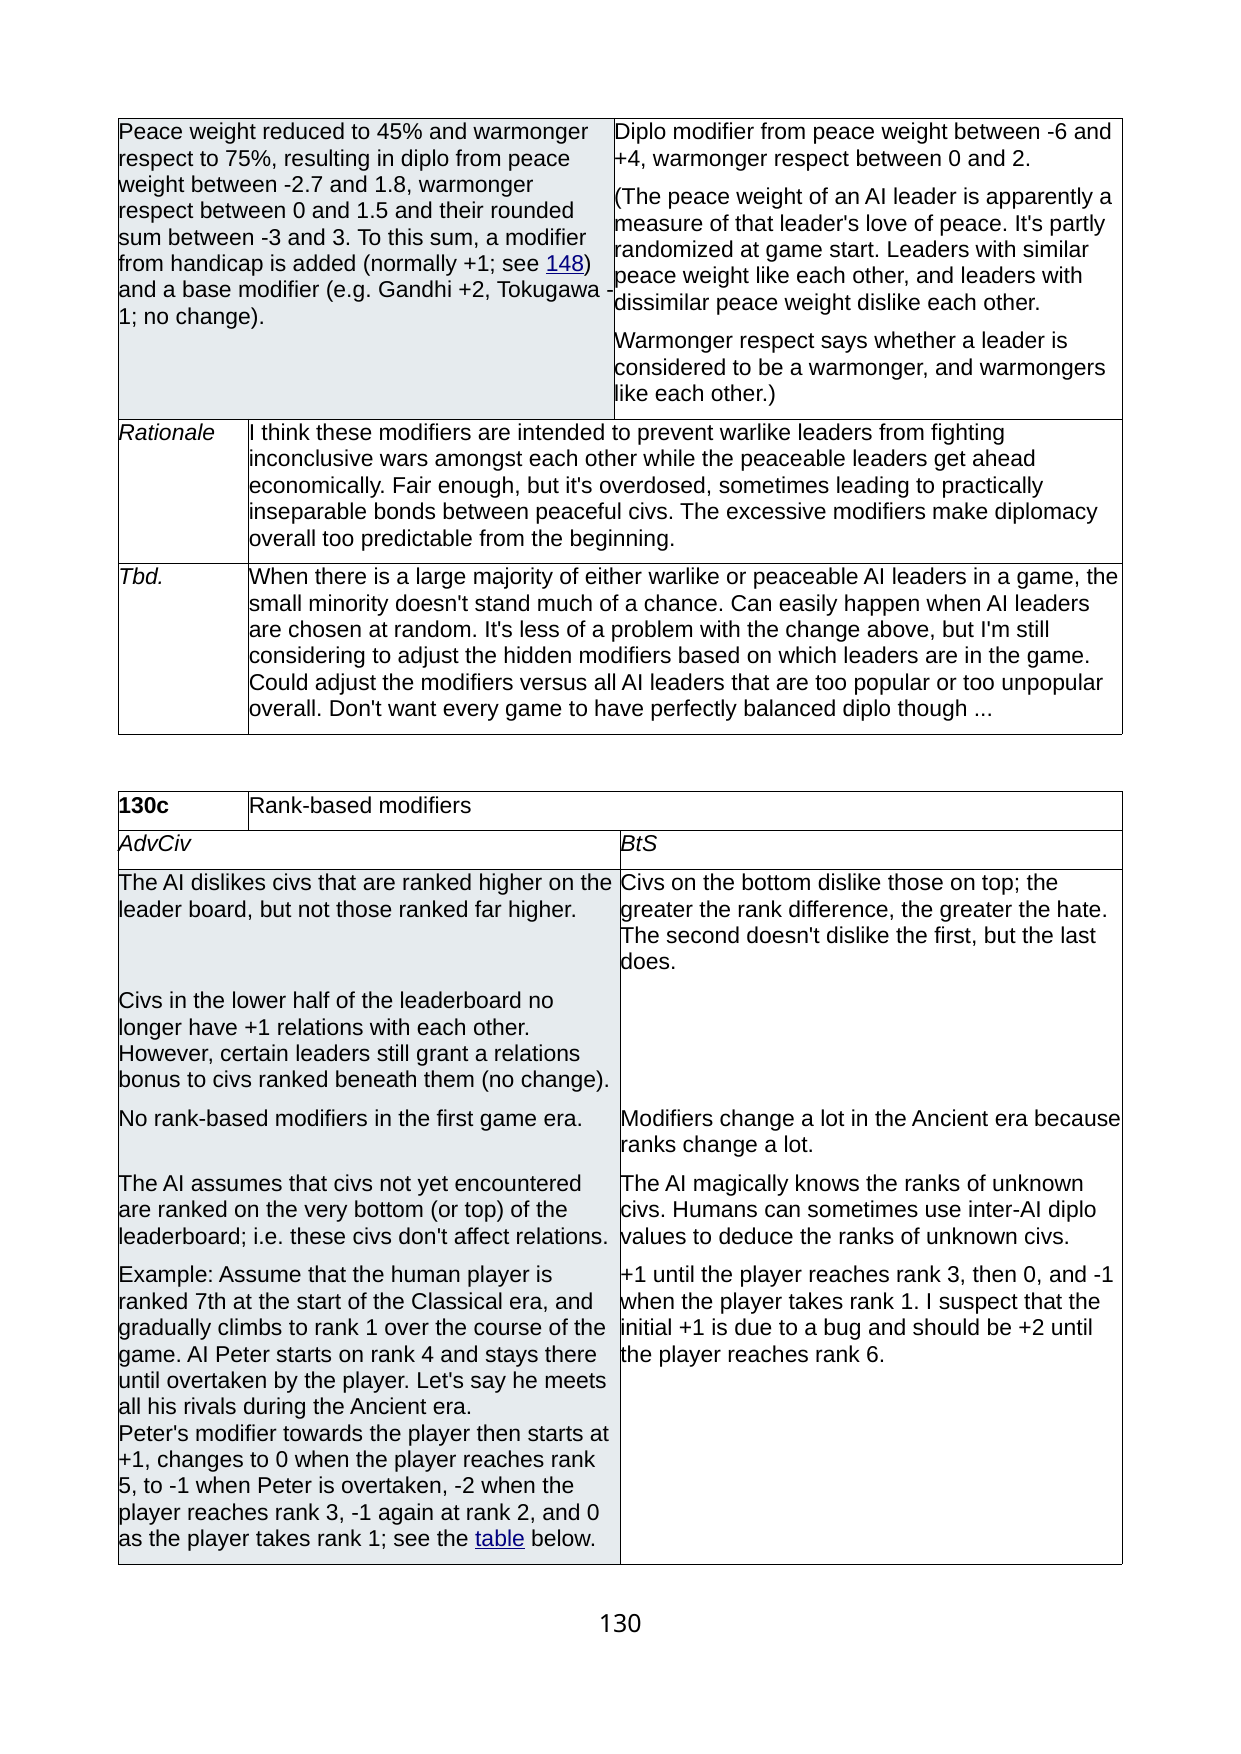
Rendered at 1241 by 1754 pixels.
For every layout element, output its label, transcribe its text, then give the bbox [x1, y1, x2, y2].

table_cell I think these modifiers are intended to prevent warlike leaders from fighting inconclusive wars amongst each other while the peaceable leaders get ahead economically. Fair enough, but it's overdosed, sometimes leading to practically inseparable bonds between peaceful civs. The excessive modifiers make diplomacy overall too predictable from the beginning. [249, 420, 1122, 563]
table_cell The AI dislikes civs that are ranked higher on the leader board, but not those ranked far higher. Civs in the lower half of the leaderboard no longer have +1 relations with each other. However, certain leaders still grant a relations bonus to civs ranked beneath them (no change). No rank-based modifiers in the first game era. The AI assumes that civs not yet encountered are ranked on the very bottom (or top) of the leaderboard; i.e. these civs don't affect relations. Example: Assume that the human player is ranked 7th at the start of the Classical era, and gradually climbs to rank 1 over the course of the game. AI Peter starts on rank 4 and stays there until overtaken by the player. Let's say he meets all his rivals during the Ancient era. Peter's modifier towards the player then starts at +1, changes to 0 when the player reaches rank 5, to -1 when Peter is overtaken, -2 when the player reaches rank 3, -1 again at rank 2, and 0 as the player takes rank 1; see the table below. [119, 870, 620, 1564]
table_cell BtS [621, 831, 1122, 869]
table_header Rank-based modifiers [249, 792, 1122, 830]
table_cell Rationale [119, 420, 248, 563]
table_cell Diplo modifier from peace weight between -6 and +4, warmonger respect between 0 and 2. (The peace weight of an AI leader is apparently a measure of that leader's love of peace. It's partly randomized at game start. Leaders with similar peace weight like each other, and leaders with dissimilar peace weight dislike each other. Warmonger respect says whether a leader is considered to be a warmonger, and warmongers like each other.) [615, 119, 1122, 419]
table_cell When there is a large majority of either warlike or peaceable AI leaders in a game, the small minority doesn't stand much of a chance. Can easily happen when AI leaders are chosen at random. It's less of a problem with the change above, but I'm still considering to adjust the hidden modifiers based on which leaders are in the game. Could adjust the modifiers versus all AI leaders that are too popular or too unpopular overall. Don't want every game to have perfectly balanced diplo though ... [249, 564, 1122, 734]
table_cell Civs on the bottom dislike those on top; the greater the rank difference, the greater the hate. The second doesn't dislike the first, but the last does. Modifiers change a lot in the Ancient era because ranks change a lot. The AI magically knows the ranks of unknown civs. Humans can sometimes use inter-AI diplo values to deduce the ranks of unknown civs. +1 until the player reaches rank 3, then 0, and -1 when the player takes rank 1. I suspect that the initial +1 is due to a bug and should be +2 until the player reaches rank 6. [621, 870, 1122, 1564]
table_cell AdvCiv [119, 831, 620, 869]
table_cell Tbd. [119, 564, 248, 734]
table_cell Peace weight reduced to 45% and warmonger respect to 75%, resulting in diplo from peace weight between -2.7 and 1.8, warmonger respect between 0 and 1.5 and their rounded sum between -3 and 3. To this sum, a modifier from handicap is added (normally +1; see 148) and a base modifier (e.g. Gandhi +2, Tokugawa -1; no change). [119, 119, 614, 419]
table_header 130c [119, 792, 248, 830]
